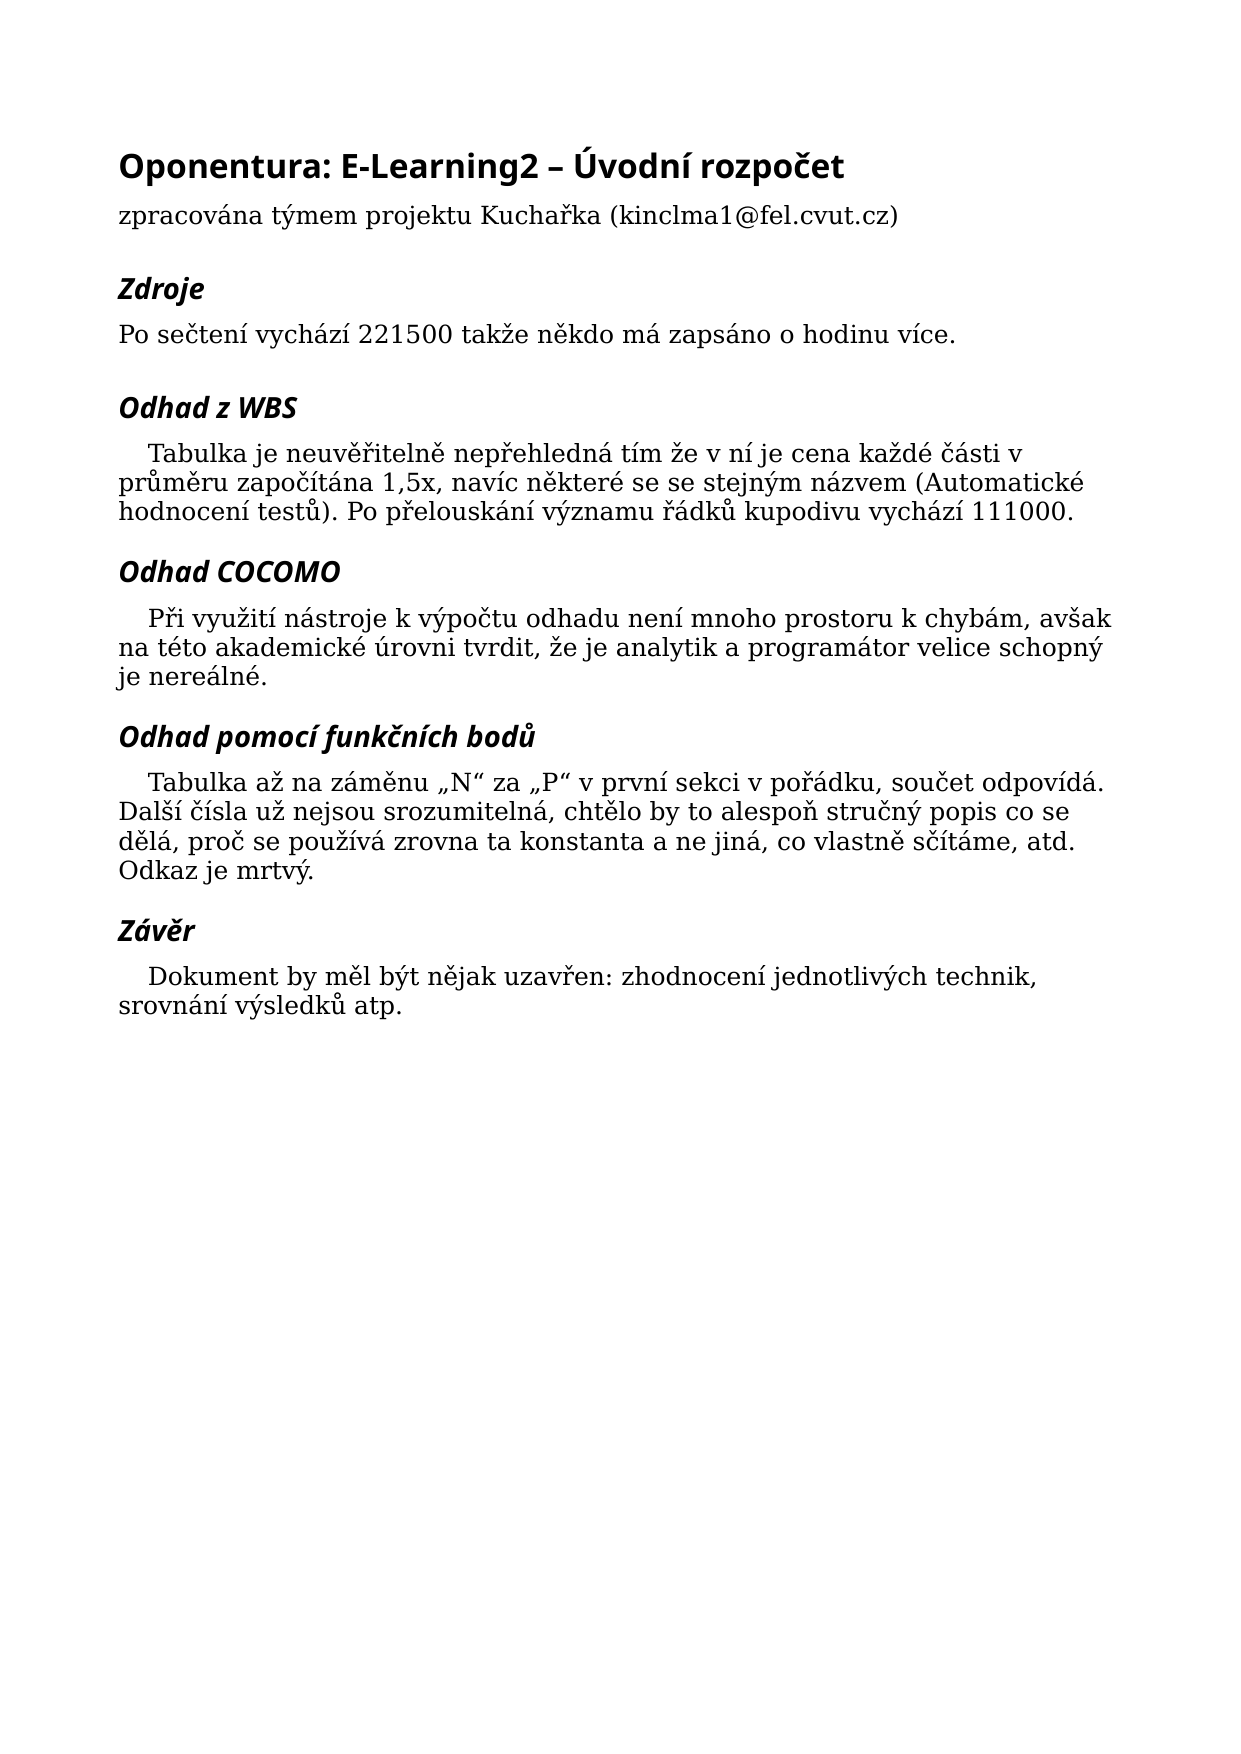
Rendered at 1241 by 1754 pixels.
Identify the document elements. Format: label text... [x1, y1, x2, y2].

text Tabulka je neuvěřitelně nepřehledná tím že v ní je cena každé části v průměru započítána 1,5x, navíc některé se se stejným názvem (Automatické hodnocení testů). Po přelouskání významu řádků kupodivu vychází 111000. [118, 439, 1122, 527]
subtitle Odhad COCOMO [118, 552, 1122, 591]
subtitle Závěr [118, 910, 1122, 950]
subtitle Odhad pomocí funkčních bodů [118, 716, 1122, 756]
text zpracována týmem projektu Kuchařka (kinclma1@fel.cvut.cz) [118, 201, 1122, 231]
text Po sečtení vychází 221500 takže někdo má zapsáno o hodinu více. [118, 320, 1122, 349]
text Tabulka až na záměnu „N“ za „P“ v první sekci v pořádku, součet odpovídá. Další čísla už nejsou srozumitelná, chtělo by to alespoň stručný popis co se dělá, proč se používá zrovna ta konstanta a ne jiná, co vlastně sčítáme, atd. Odkaz je mrtvý. [118, 768, 1122, 885]
subtitle Oponentura: E-Learning2 – Úvodní rozpočet [118, 143, 1122, 189]
text Při využití nástroje k výpočtu odhadu není mnoho prostoru k chybám, avšak na této akademické úrovni tvrdit, že je analytik a programátor velice schopný je nereálné. [118, 604, 1122, 691]
subtitle Zdroje [118, 268, 1122, 308]
text Dokument by měl být nějak uzavřen: zhodnocení jednotlivých technik, srovnání výsledků atp. [118, 962, 1122, 1021]
subtitle Odhad z WBS [118, 387, 1122, 427]
